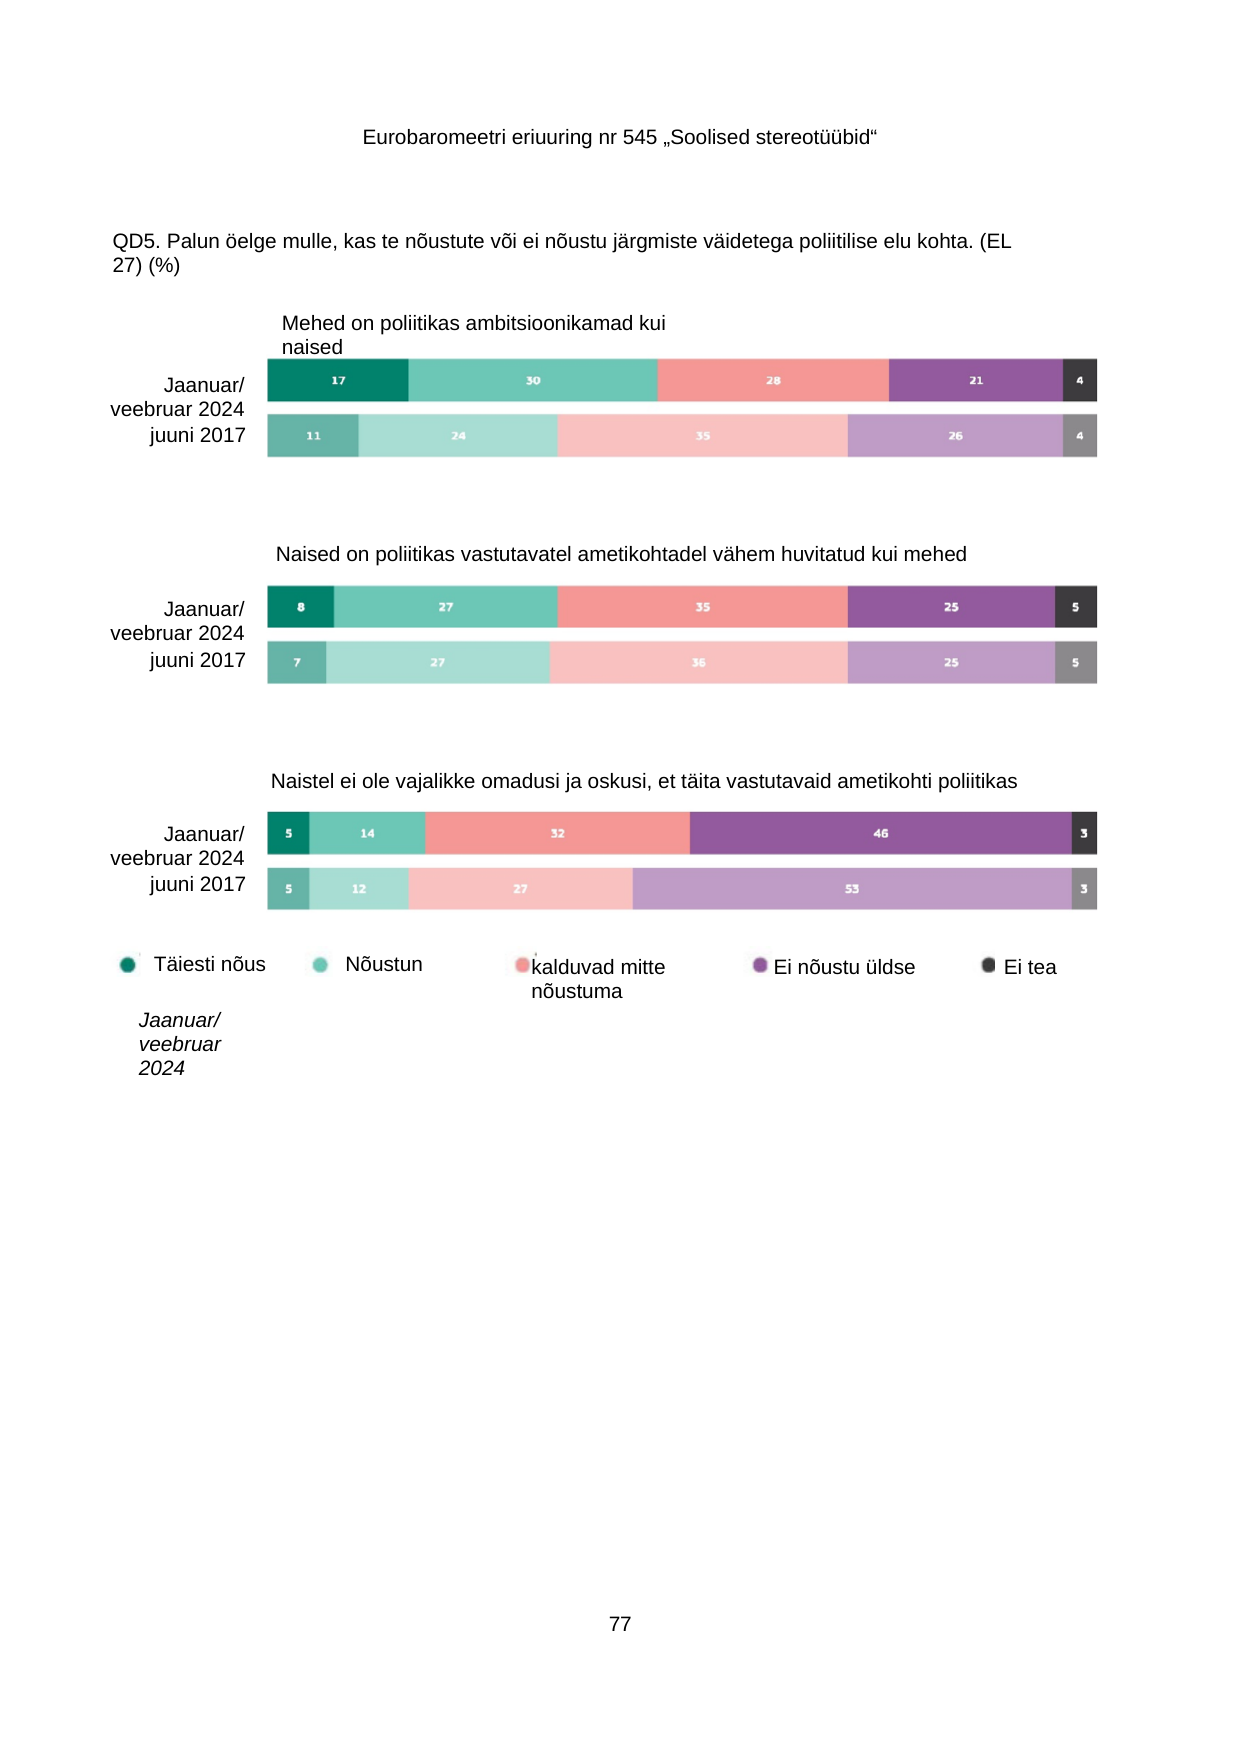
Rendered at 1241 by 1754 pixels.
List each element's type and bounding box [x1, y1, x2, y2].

picture [266, 352, 1098, 914]
picture [109, 946, 995, 977]
